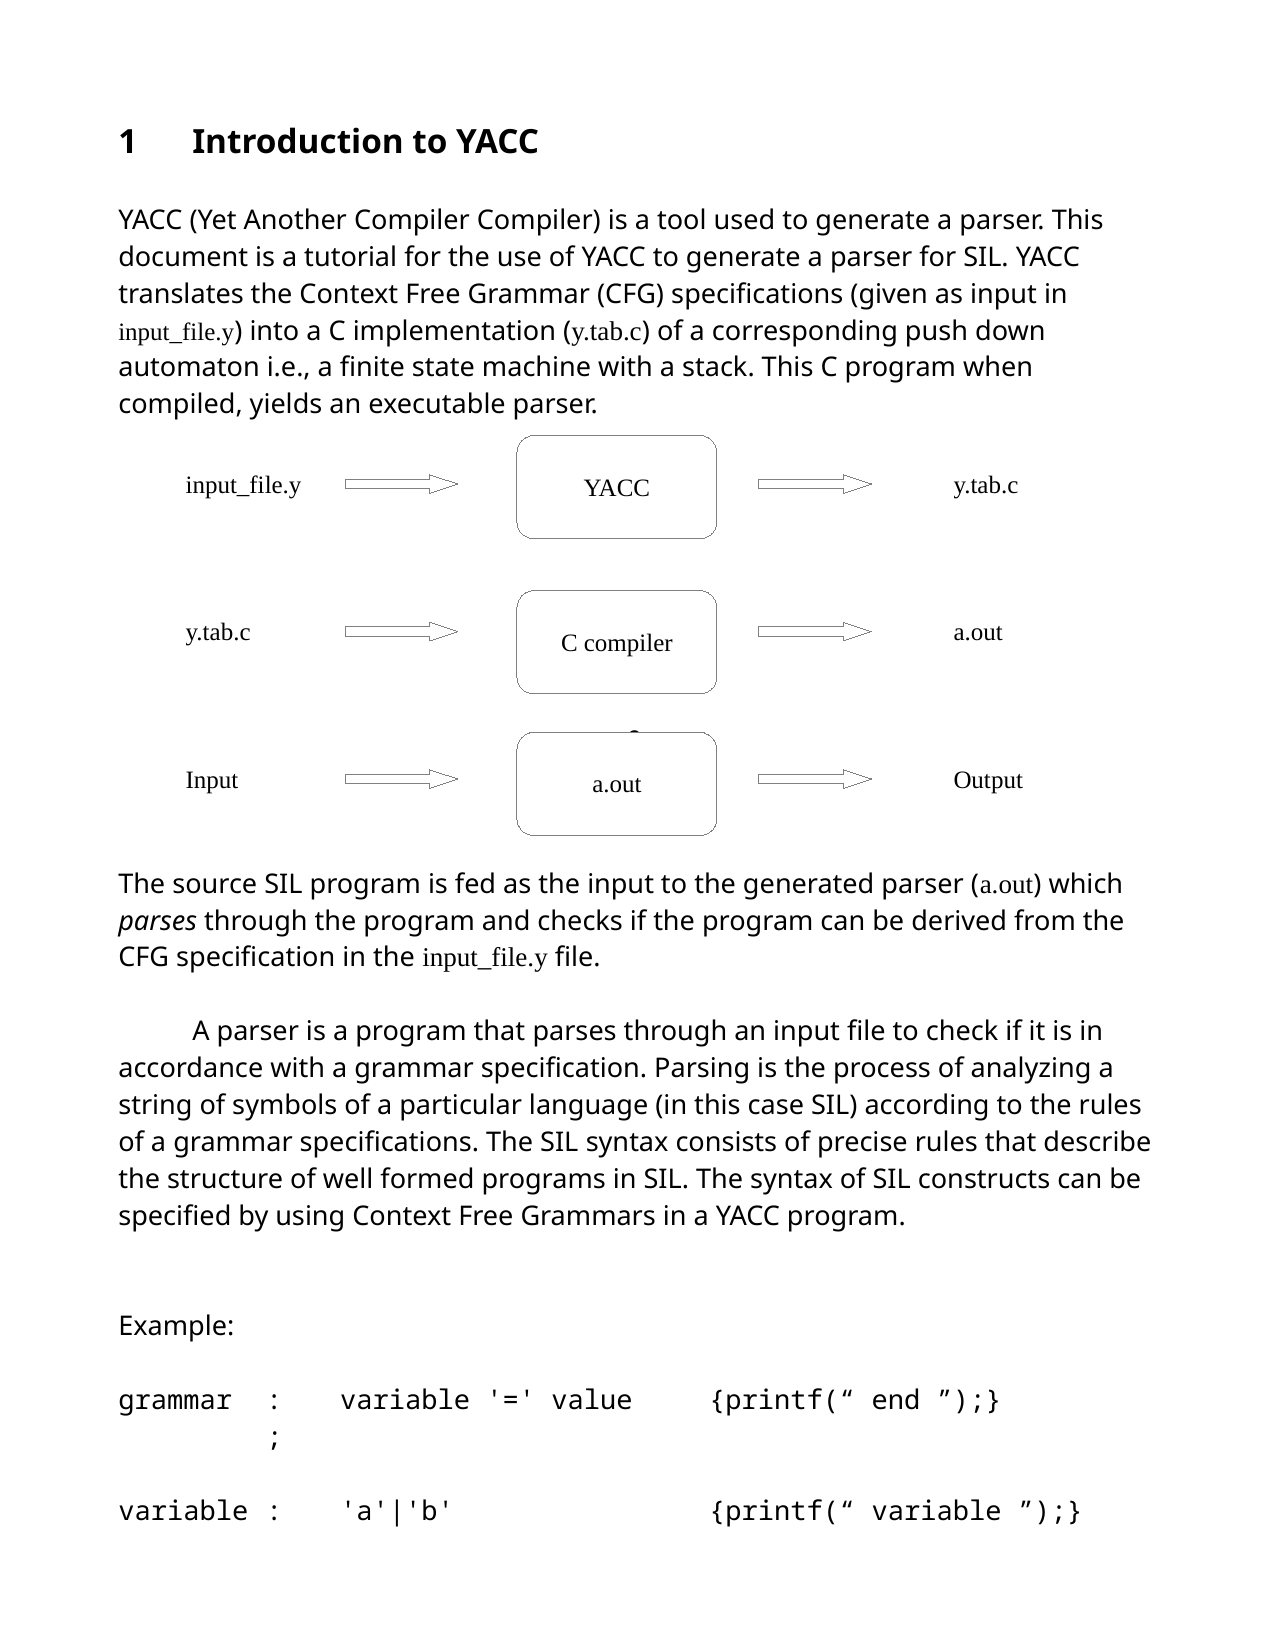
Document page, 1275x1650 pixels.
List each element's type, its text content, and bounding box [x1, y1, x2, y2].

text Example: [118, 1307, 1157, 1343]
text YACC (Yet Another Compiler Compiler) is a tool used to generate a parser. This document is a tutorial for the use of YACC to generate a parser for SIL. YACC translates the Context Free Grammar (CFG) specifications (given as input in input_file.y) into a C implementation (y.tab.c) of a corresponding push down automaton i.e., a finite state machine with a stack. This C program when compiled, yields an executable parser. [118, 200, 1157, 422]
text e [118, 717, 1157, 753]
text The source SIL program is fed as the input to the generated parser (a.out) which parses through the program and checks if the program can be derived from the CFG specification in the input_file.y file. [118, 864, 1157, 975]
text grammar : variable '=' value {printf(“ end ”);} [118, 1380, 1157, 1417]
text ; [118, 1417, 1157, 1454]
text variable : 'a'|'b' {printf(“ variable ”);} [118, 1491, 1157, 1528]
text 1 Introduction to YACC [118, 118, 1157, 163]
text A parser is a program that parses through an input file to check if it is in accordance with a grammar specification. Parsing is the process of analyzing a string of symbols of a particular language (in this case SIL) according to the rules of a grammar specifications. The SIL syntax consists of precise rules that describe the structure of well formed programs in SIL. The syntax of SIL constructs can be specified by using Context Free Grammars in a YACC program. [118, 1012, 1157, 1233]
